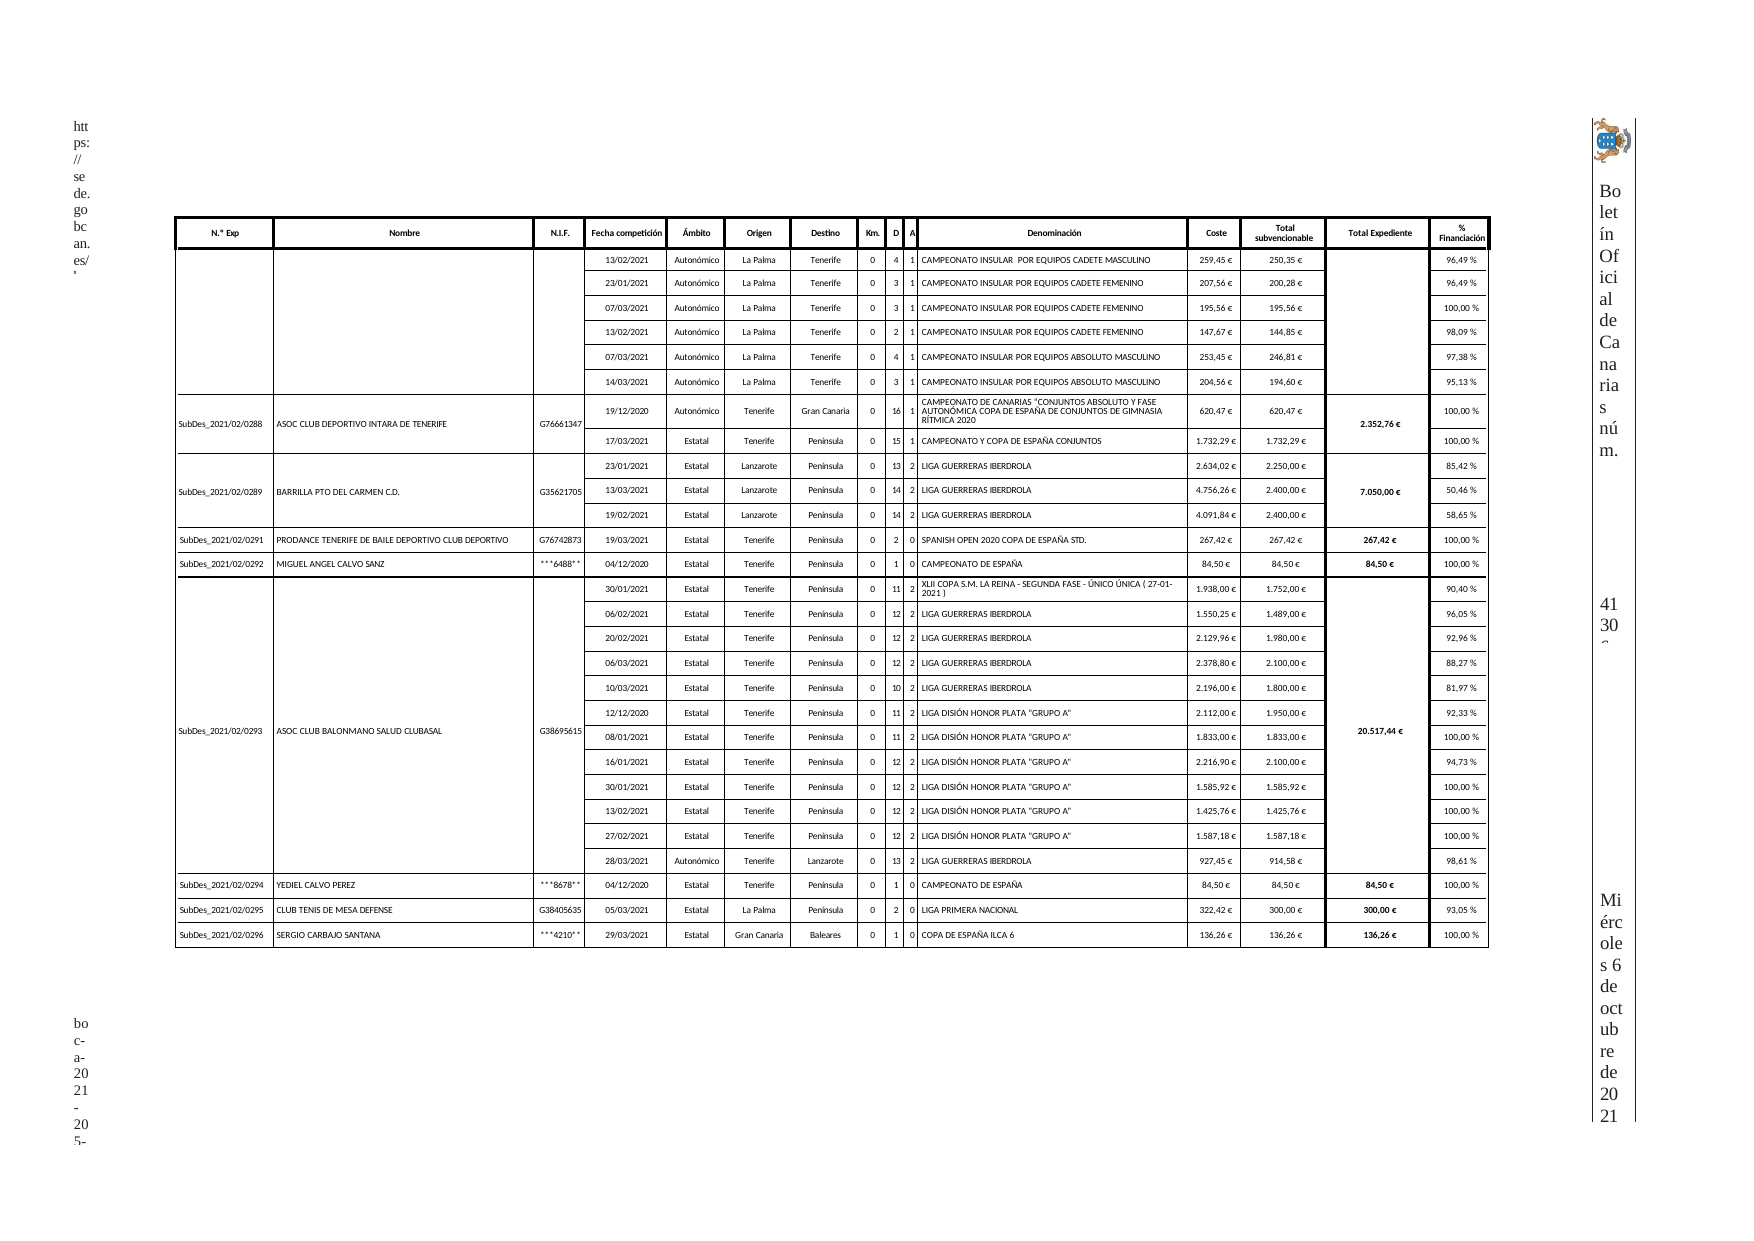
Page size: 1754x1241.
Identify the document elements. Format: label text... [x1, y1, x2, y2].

table_cell 1.425,76 € [1241, 800, 1324, 823]
table_cell 84,50 € [1188, 874, 1240, 897]
table_cell 2 [904, 454, 917, 478]
table_cell Estatal [667, 479, 724, 502]
table_cell 95,13 % [1431, 369, 1488, 394]
table_cell 07/03/2021 [585, 345, 666, 369]
table_cell 0 [858, 676, 885, 700]
table_cell Península [791, 627, 857, 651]
table_cell 2.250,00 € [1241, 454, 1324, 478]
table_cell COPA DE ESPAÑA ILCA 6 [918, 923, 1187, 947]
table_cell SubDes_2021/02/0288 [176, 394, 273, 453]
table_cell LIGA GUERRERAS IBERDROLA [918, 676, 1187, 700]
table_cell CAMPEONATO DE ESPAÑA [918, 874, 1187, 897]
table_header Total subvencionable [1242, 219, 1324, 247]
table_cell Península [791, 528, 857, 552]
table_cell 200,28 € [1241, 271, 1324, 295]
table_cell 2.112,00 € [1188, 701, 1240, 724]
table_cell 0 [858, 602, 885, 626]
table_cell 19/02/2021 [585, 504, 666, 527]
table_cell 2.100,00 € [1241, 750, 1324, 774]
table_cell 0 [858, 479, 885, 502]
table_cell 0 [858, 627, 885, 651]
table_cell 0 [858, 528, 885, 552]
table_cell 11 [886, 726, 903, 749]
table_cell 2.400,00 € [1241, 479, 1324, 502]
table_cell 12 [886, 824, 903, 848]
table_cell Península [791, 800, 857, 823]
table_cell 914,58 € [1241, 849, 1324, 873]
table_cell 1.732,29 € [1241, 429, 1324, 453]
table_cell 92,96 % [1431, 626, 1488, 651]
table_cell ***6488** [534, 553, 584, 576]
table_cell Estatal [667, 454, 724, 478]
table_cell 0 [858, 578, 885, 601]
table_cell 05/03/2021 [585, 899, 666, 922]
table_cell 2 [904, 578, 917, 601]
table_cell 12 [886, 750, 903, 774]
table_cell Tenerife [725, 429, 790, 453]
picture [1594, 118, 1631, 163]
table_cell LIGA GUERRERAS IBERDROLA [918, 504, 1187, 527]
table_cell 10/03/2021 [585, 676, 666, 700]
table_cell 4.091,84 € [1188, 504, 1240, 527]
table_cell 14/03/2021 [585, 370, 666, 394]
table_cell Tenerife [725, 824, 790, 848]
table_header Nombre [275, 219, 532, 247]
table_cell Baleares [791, 923, 857, 947]
table_header Origen [726, 219, 789, 247]
table_cell 2 [904, 479, 917, 502]
table_cell CAMPEONATO Y COPA DE ESPAÑA CONJUNTOS [918, 429, 1187, 453]
table_cell Estatal [667, 602, 724, 626]
table_cell 11 [886, 578, 903, 601]
table_cell 12/12/2020 [585, 701, 666, 724]
table_cell 2.352,76 € [1327, 395, 1428, 453]
table_cell ASOC CLUB BALONMANO SALUD CLUBASAL [274, 578, 533, 873]
table_cell Tenerife [725, 775, 790, 799]
table_cell LIGA DISIÓN HONOR PLATA "GRUPO A" [918, 824, 1187, 848]
table_cell Estatal [667, 528, 724, 552]
table_cell Tenerife [791, 321, 857, 344]
table_cell 1 [904, 345, 917, 369]
table_cell 2 [886, 899, 903, 922]
table_cell ***8678** [534, 874, 584, 897]
table_cell 98,09 % [1431, 320, 1488, 344]
table_cell 100,00 % [1431, 725, 1488, 749]
table_cell G76661347 [534, 395, 584, 453]
table_cell 250,35 € [1241, 250, 1324, 270]
table_cell Península [791, 750, 857, 774]
table_cell CAMPEONATO INSULAR POR EQUIPOS ABSOLUTO MASCULINO [918, 345, 1187, 369]
table_header Ámbito [668, 219, 723, 247]
table_cell LIGA GUERRERAS IBERDROLA [918, 479, 1187, 502]
table_cell Tenerife [725, 750, 790, 774]
table_cell 84,50 € [1327, 874, 1428, 897]
table_cell Estatal [667, 676, 724, 700]
table_cell 4 [886, 345, 903, 369]
table_cell Tenerife [725, 627, 790, 651]
table_cell Península [791, 775, 857, 799]
table_cell LIGA GUERRERAS IBERDROLA [918, 849, 1187, 873]
table_cell CAMPEONATO INSULAR POR EQUIPOS ABSOLUTO MASCULINO [918, 370, 1187, 394]
table_cell 29/03/2021 [585, 923, 666, 947]
table_cell 06/02/2021 [585, 602, 666, 626]
table_header Km. [859, 219, 884, 247]
table_cell CAMPEONATO INSULAR POR EQUIPOS CADETE FEMENINO [918, 321, 1187, 344]
table_cell LIGA DISIÓN HONOR PLATA "GRUPO A" [918, 726, 1187, 749]
table_cell Estatal [667, 824, 724, 848]
table_cell 96,49 % [1431, 270, 1488, 295]
table_cell 0 [858, 504, 885, 527]
table_cell PRODANCE TENERIFE DE BAILE DEPORTIVO CLUB DEPORTIVO [274, 528, 533, 552]
table_cell Península [791, 429, 857, 453]
table_cell 136,26 € [1327, 923, 1428, 947]
table_cell 0 [858, 899, 885, 922]
table_cell LIGA DISIÓN HONOR PLATA "GRUPO A" [918, 701, 1187, 724]
table_cell Estatal [667, 652, 724, 675]
table_cell Península [791, 652, 857, 675]
table_cell 0 [858, 296, 885, 319]
table_cell Estatal [667, 553, 724, 576]
table_cell 1 [904, 271, 917, 295]
table_cell 2 [886, 321, 903, 344]
table_header N.º Exp [177, 219, 272, 247]
table_cell 4 [886, 250, 903, 270]
table_cell La Palma [725, 250, 790, 270]
table_cell Autonómico [667, 849, 724, 873]
table_cell 2 [904, 627, 917, 651]
table_cell MIGUEL ANGEL CALVO SANZ [274, 553, 533, 576]
table_cell 1.950,00 € [1241, 701, 1324, 724]
table_cell 1 [904, 429, 917, 453]
table_cell 7.050,00 € [1327, 454, 1428, 527]
table_cell LIGA PRIMERA NACIONAL [918, 899, 1187, 922]
table_cell 300,00 € [1241, 899, 1324, 922]
table_cell Estatal [667, 429, 724, 453]
table_cell 04/12/2020 [585, 553, 666, 576]
table_cell SubDes_2021/02/0289 [176, 453, 273, 527]
table_cell 0 [858, 652, 885, 675]
table_cell 300,00 € [1327, 899, 1428, 922]
table_cell Tenerife [791, 271, 857, 295]
table_cell G76742873 [534, 528, 584, 552]
table_header % Financiación [1431, 219, 1487, 247]
table_cell 88,27 % [1431, 651, 1488, 675]
table_cell 1 [886, 553, 903, 576]
table_cell Autonómico [667, 321, 724, 344]
table_cell Estatal [667, 874, 724, 897]
table_cell 1.732,29 € [1188, 429, 1240, 453]
table_cell 1 [904, 250, 917, 270]
table_cell 1.585,92 € [1188, 775, 1240, 799]
table_cell 100,00 % [1431, 428, 1488, 453]
table_cell 2.378,80 € [1188, 652, 1240, 675]
table_cell 2 [904, 701, 917, 724]
table_cell 13/02/2021 [585, 800, 666, 823]
table_cell 3 [886, 296, 903, 319]
table_cell 06/03/2021 [585, 652, 666, 675]
table_cell 204,56 € [1188, 370, 1240, 394]
table_cell 1.587,18 € [1241, 824, 1324, 848]
table_cell 1 [904, 296, 917, 319]
table_cell La Palma [725, 370, 790, 394]
table_cell Península [791, 553, 857, 576]
table_cell 2 [904, 504, 917, 527]
table_cell [1327, 250, 1428, 394]
table_cell 11 [886, 701, 903, 724]
table_cell [274, 250, 533, 394]
table_cell 144,85 € [1241, 321, 1324, 344]
table_cell 246,81 € [1241, 345, 1324, 369]
table_cell 0 [904, 553, 917, 576]
text https://sede.gobcan.es/boc [73, 117, 92, 273]
table_cell 1.980,00 € [1241, 627, 1324, 651]
table_cell Península [791, 676, 857, 700]
table_cell Península [791, 578, 857, 601]
table_cell LIGA DISIÓN HONOR PLATA "GRUPO A" [918, 800, 1187, 823]
table_cell 1 [904, 370, 917, 394]
text boc-a-2021-205-4310 [74, 1015, 92, 1145]
table_cell Lanzarote [725, 454, 790, 478]
table_cell 3 [886, 370, 903, 394]
table_cell G38695615 [534, 578, 584, 873]
table_cell Península [791, 602, 857, 626]
table_cell CAMPEONATO INSULAR POR EQUIPOS CADETE FEMENINO [918, 271, 1187, 295]
table_cell LIGA GUERRERAS IBERDROLA [918, 454, 1187, 478]
table_cell 207,56 € [1188, 271, 1240, 295]
table_cell 30/01/2021 [585, 775, 666, 799]
table_cell 1.800,00 € [1241, 676, 1324, 700]
table_cell CLUB TENIS DE MESA DEFENSE [274, 899, 533, 922]
table_header Total Expediente [1327, 219, 1428, 247]
table_cell YEDIEL CALVO PEREZ [274, 874, 533, 897]
table_cell 27/02/2021 [585, 824, 666, 848]
table_cell 195,56 € [1241, 296, 1324, 319]
table_cell 100,00 % [1431, 922, 1488, 947]
table_cell ***4210** [534, 923, 584, 947]
table_cell 0 [904, 528, 917, 552]
table_cell 0 [858, 321, 885, 344]
table_cell Gran Canaria [791, 395, 857, 428]
table_cell 81,97 % [1431, 675, 1488, 700]
text Boletín Oficial de Canarias núm. 205 [1599, 180, 1622, 462]
table_cell XLII COPA S.M. LA REINA - SEGUNDA FASE - ÚNICO ÚNICA ( 27-01- 2021 ) [918, 578, 1187, 601]
table_cell 2.400,00 € [1241, 504, 1324, 527]
table_cell 20/02/2021 [585, 627, 666, 651]
table_cell 2 [904, 800, 917, 823]
table_cell 12 [886, 652, 903, 675]
table_cell Tenerife [725, 652, 790, 675]
table_cell Tenerife [791, 296, 857, 319]
table_cell 0 [904, 899, 917, 922]
table_cell 3 [886, 271, 903, 295]
table_cell 13 [886, 849, 903, 873]
table_cell CAMPEONATO DE ESPAÑA [918, 553, 1187, 576]
table_cell 0 [904, 923, 917, 947]
table_cell 96,05 % [1431, 601, 1488, 626]
table_cell CAMPEONATO DE CANARIAS “CONJUNTOS ABSOLUTO Y FASE AUTONÓMICA COPA DE ESPAÑA DE CONJUNTOS DE GIMNASIA RÍTMICA 2020 [918, 395, 1187, 428]
table_cell 136,26 € [1241, 923, 1324, 947]
table_cell 2 [904, 750, 917, 774]
table_cell Tenerife [791, 345, 857, 369]
table_cell 147,67 € [1188, 321, 1240, 344]
table_cell Autonómico [667, 345, 724, 369]
table_cell 927,45 € [1188, 849, 1240, 873]
table_cell 0 [858, 824, 885, 848]
table_cell 0 [858, 250, 885, 270]
table_cell 1.938,00 € [1188, 578, 1240, 601]
table_header Denominación [919, 219, 1186, 247]
table_cell 2 [904, 849, 917, 873]
table_cell 267,42 € [1241, 528, 1324, 552]
table_cell 100,00 % [1431, 394, 1488, 428]
table_cell 1.489,00 € [1241, 602, 1324, 626]
table_cell 1 [886, 923, 903, 947]
table_cell G35621705 [534, 454, 584, 527]
table_cell 0 [858, 726, 885, 749]
table_header D [887, 219, 902, 247]
table_cell 84,50 € [1241, 553, 1324, 576]
table_cell Estatal [667, 726, 724, 749]
table_cell 1.585,92 € [1241, 775, 1324, 799]
table_cell Tenerife [725, 602, 790, 626]
table_cell 253,45 € [1188, 345, 1240, 369]
table_cell 1 [904, 321, 917, 344]
table_cell 100,00 % [1431, 873, 1488, 897]
table_cell Estatal [667, 923, 724, 947]
table_cell 17/03/2021 [585, 429, 666, 453]
table_cell Tenerife [791, 370, 857, 394]
table_cell Estatal [667, 578, 724, 601]
table_cell Estatal [667, 899, 724, 922]
table_cell 97,38 % [1431, 344, 1488, 369]
table_cell 620,47 € [1188, 395, 1240, 428]
table_cell 100,00 % [1431, 774, 1488, 799]
table_cell SubDes_2021/02/0293 [176, 576, 273, 873]
table_cell 0 [858, 395, 885, 428]
table_cell SERGIO CARBAJO SANTANA [274, 923, 533, 947]
table_cell 194,60 € [1241, 370, 1324, 394]
table_cell 2 [904, 824, 917, 848]
table_cell 98,61 % [1431, 848, 1488, 873]
table_cell 2.100,00 € [1241, 652, 1324, 675]
table_cell Estatal [667, 627, 724, 651]
table_cell SubDes_2021/02/0292 [176, 552, 273, 576]
table_cell 12 [886, 775, 903, 799]
table_cell 13/02/2021 [585, 250, 666, 270]
table_cell 0 [858, 701, 885, 724]
table_cell 1.833,00 € [1241, 726, 1324, 749]
table_cell 13 [886, 454, 903, 478]
table_cell 16/01/2021 [585, 750, 666, 774]
table_cell La Palma [725, 296, 790, 319]
table_cell Península [791, 504, 857, 527]
table_cell 0 [858, 553, 885, 576]
table_cell 15 [886, 429, 903, 453]
table_cell 84,50 € [1241, 874, 1324, 897]
table_cell 1.587,18 € [1188, 824, 1240, 848]
table_cell Península [791, 701, 857, 724]
table_cell 0 [858, 849, 885, 873]
table_cell Lanzarote [791, 849, 857, 873]
table_cell CAMPEONATO INSULAR POR EQUIPOS CADETE FEMENINO [918, 296, 1187, 319]
table_cell 94,73 % [1431, 749, 1488, 774]
table_cell 84,50 € [1188, 553, 1240, 576]
table_cell 4.756,26 € [1188, 479, 1240, 502]
table_cell 28/03/2021 [585, 849, 666, 873]
table_cell Estatal [667, 750, 724, 774]
table_cell 2 [886, 528, 903, 552]
table_cell Estatal [667, 504, 724, 527]
table_cell [534, 250, 584, 394]
table_cell 1.752,00 € [1241, 578, 1324, 601]
table_cell LIGA DISIÓN HONOR PLATA "GRUPO A" [918, 750, 1187, 774]
table_cell 50,46 % [1431, 478, 1488, 502]
table_cell Estatal [667, 701, 724, 724]
table_cell 04/12/2020 [585, 874, 666, 897]
table_cell Península [791, 454, 857, 478]
table_cell 2 [904, 775, 917, 799]
table_cell 0 [904, 874, 917, 897]
table_cell Tenerife [725, 395, 790, 428]
table_cell 23/01/2021 [585, 454, 666, 478]
table_cell Tenerife [725, 726, 790, 749]
table_cell 620,47 € [1241, 395, 1324, 428]
table_cell 100,00 % [1431, 295, 1488, 319]
table_cell 1.833,00 € [1188, 726, 1240, 749]
table_cell 0 [858, 429, 885, 453]
table_header A [905, 219, 916, 247]
table_cell BARRILLA PTO DEL CARMEN C.D. [274, 454, 533, 527]
table_cell 2.196,00 € [1188, 676, 1240, 700]
table_cell Tenerife [791, 250, 857, 270]
table_cell 100,00 % [1431, 527, 1488, 552]
table_cell [176, 248, 273, 394]
table_cell 2 [904, 652, 917, 675]
table_cell Península [791, 726, 857, 749]
table_cell 100,00 % [1431, 552, 1488, 576]
table_cell 1.550,25 € [1188, 602, 1240, 626]
table_cell SubDes_2021/02/0296 [176, 922, 273, 947]
table_cell Estatal [667, 775, 724, 799]
table_cell Península [791, 899, 857, 922]
table_cell Tenerife [725, 553, 790, 576]
table_cell 100,00 % [1431, 799, 1488, 823]
table_cell 2.129,96 € [1188, 627, 1240, 651]
table_cell LIGA DISIÓN HONOR PLATA "GRUPO A" [918, 775, 1187, 799]
table_cell 07/03/2021 [585, 296, 666, 319]
table_cell 93,05 % [1431, 898, 1488, 922]
table_cell 30/01/2021 [585, 578, 666, 601]
table_header Fecha competición [586, 219, 665, 247]
table_cell Tenerife [725, 578, 790, 601]
table_cell Península [791, 874, 857, 897]
table_cell Autonómico [667, 296, 724, 319]
table_cell La Palma [725, 345, 790, 369]
table_header Destino [792, 219, 856, 247]
table_cell G38405635 [534, 899, 584, 922]
table_header N.I.F. [535, 219, 583, 247]
table_cell 19/12/2020 [585, 395, 666, 428]
table_cell 0 [858, 345, 885, 369]
table_cell Autonómico [667, 271, 724, 295]
table_cell Península [791, 479, 857, 502]
table_cell 20.517,44 € [1327, 578, 1428, 873]
table_cell 322,42 € [1188, 899, 1240, 922]
table_cell Lanzarote [725, 479, 790, 502]
table_cell 16 [886, 395, 903, 428]
table_cell Península [791, 824, 857, 848]
table_cell La Palma [725, 899, 790, 922]
table_cell 100,00 % [1431, 823, 1488, 848]
table_cell Estatal [667, 800, 724, 823]
table_cell CAMPEONATO INSULAR POR EQUIPOS CADETE MASCULINO [918, 250, 1187, 270]
table_cell 14 [886, 504, 903, 527]
table_cell SubDes_2021/02/0295 [176, 898, 273, 922]
table_cell 96,49 % [1431, 247, 1488, 270]
table_cell 13/03/2021 [585, 479, 666, 502]
table_cell Tenerife [725, 800, 790, 823]
table_cell 0 [858, 775, 885, 799]
table_cell LIGA GUERRERAS IBERDROLA [918, 627, 1187, 651]
table_cell La Palma [725, 271, 790, 295]
table_cell 2 [904, 726, 917, 749]
table_cell 1.425,76 € [1188, 800, 1240, 823]
table_cell 12 [886, 627, 903, 651]
table_cell 23/01/2021 [585, 271, 666, 295]
table_cell 1 [904, 395, 917, 428]
text 41306 [1600, 592, 1623, 642]
table_cell 0 [858, 271, 885, 295]
table_cell 195,56 € [1188, 296, 1240, 319]
table_cell Autonómico [667, 370, 724, 394]
table_header Coste [1189, 219, 1239, 247]
table_cell SubDes_2021/02/0294 [176, 873, 273, 897]
table_cell Gran Canaria [725, 923, 790, 947]
table_cell Tenerife [725, 849, 790, 873]
table_cell 2.216,90 € [1188, 750, 1240, 774]
table_cell 92,33 % [1431, 700, 1488, 724]
table_cell LIGA GUERRERAS IBERDROLA [918, 602, 1187, 626]
table_cell 10 [886, 676, 903, 700]
table_cell 0 [858, 800, 885, 823]
table_cell 2 [904, 602, 917, 626]
table_cell Tenerife [725, 701, 790, 724]
table_cell Tenerife [725, 528, 790, 552]
table_cell Autonómico [667, 395, 724, 428]
table_cell SubDes_2021/02/0291 [176, 527, 273, 552]
table_cell Tenerife [725, 874, 790, 897]
table_cell La Palma [725, 321, 790, 344]
table_cell Tenerife [725, 676, 790, 700]
table_cell 267,42 € [1327, 528, 1428, 552]
table_cell 0 [858, 750, 885, 774]
table_cell Autonómico [667, 250, 724, 270]
table_cell 2 [904, 676, 917, 700]
table_cell 13/02/2021 [585, 321, 666, 344]
table_cell LIGA GUERRERAS IBERDROLA [918, 652, 1187, 675]
table_cell 267,42 € [1188, 528, 1240, 552]
table_cell 0 [858, 874, 885, 897]
table_cell 0 [858, 923, 885, 947]
table_cell 259,45 € [1188, 250, 1240, 270]
table_cell 58,65 % [1431, 503, 1488, 527]
table_cell 08/01/2021 [585, 726, 666, 749]
table_cell 85,42 % [1431, 453, 1488, 478]
table_cell ASOC CLUB DEPORTIVO INTARA DE TENERIFE [274, 395, 533, 453]
text Miércoles 6 de octubre de 2021 [1600, 889, 1623, 1124]
table_cell 12 [886, 800, 903, 823]
table_cell 12 [886, 602, 903, 626]
table_cell 84,50 € [1327, 553, 1428, 576]
table_cell 1 [886, 874, 903, 897]
table_cell 136,26 € [1188, 923, 1240, 947]
table_cell 0 [858, 370, 885, 394]
table_cell Lanzarote [725, 504, 790, 527]
table_cell 19/03/2021 [585, 528, 666, 552]
table_cell 0 [858, 454, 885, 478]
table_cell 90,40 % [1431, 576, 1488, 601]
table_cell SPANISH OPEN 2020 COPA DE ESPAÑA STD. [918, 528, 1187, 552]
table_cell 14 [886, 479, 903, 502]
table_cell 2.634,02 € [1188, 454, 1240, 478]
